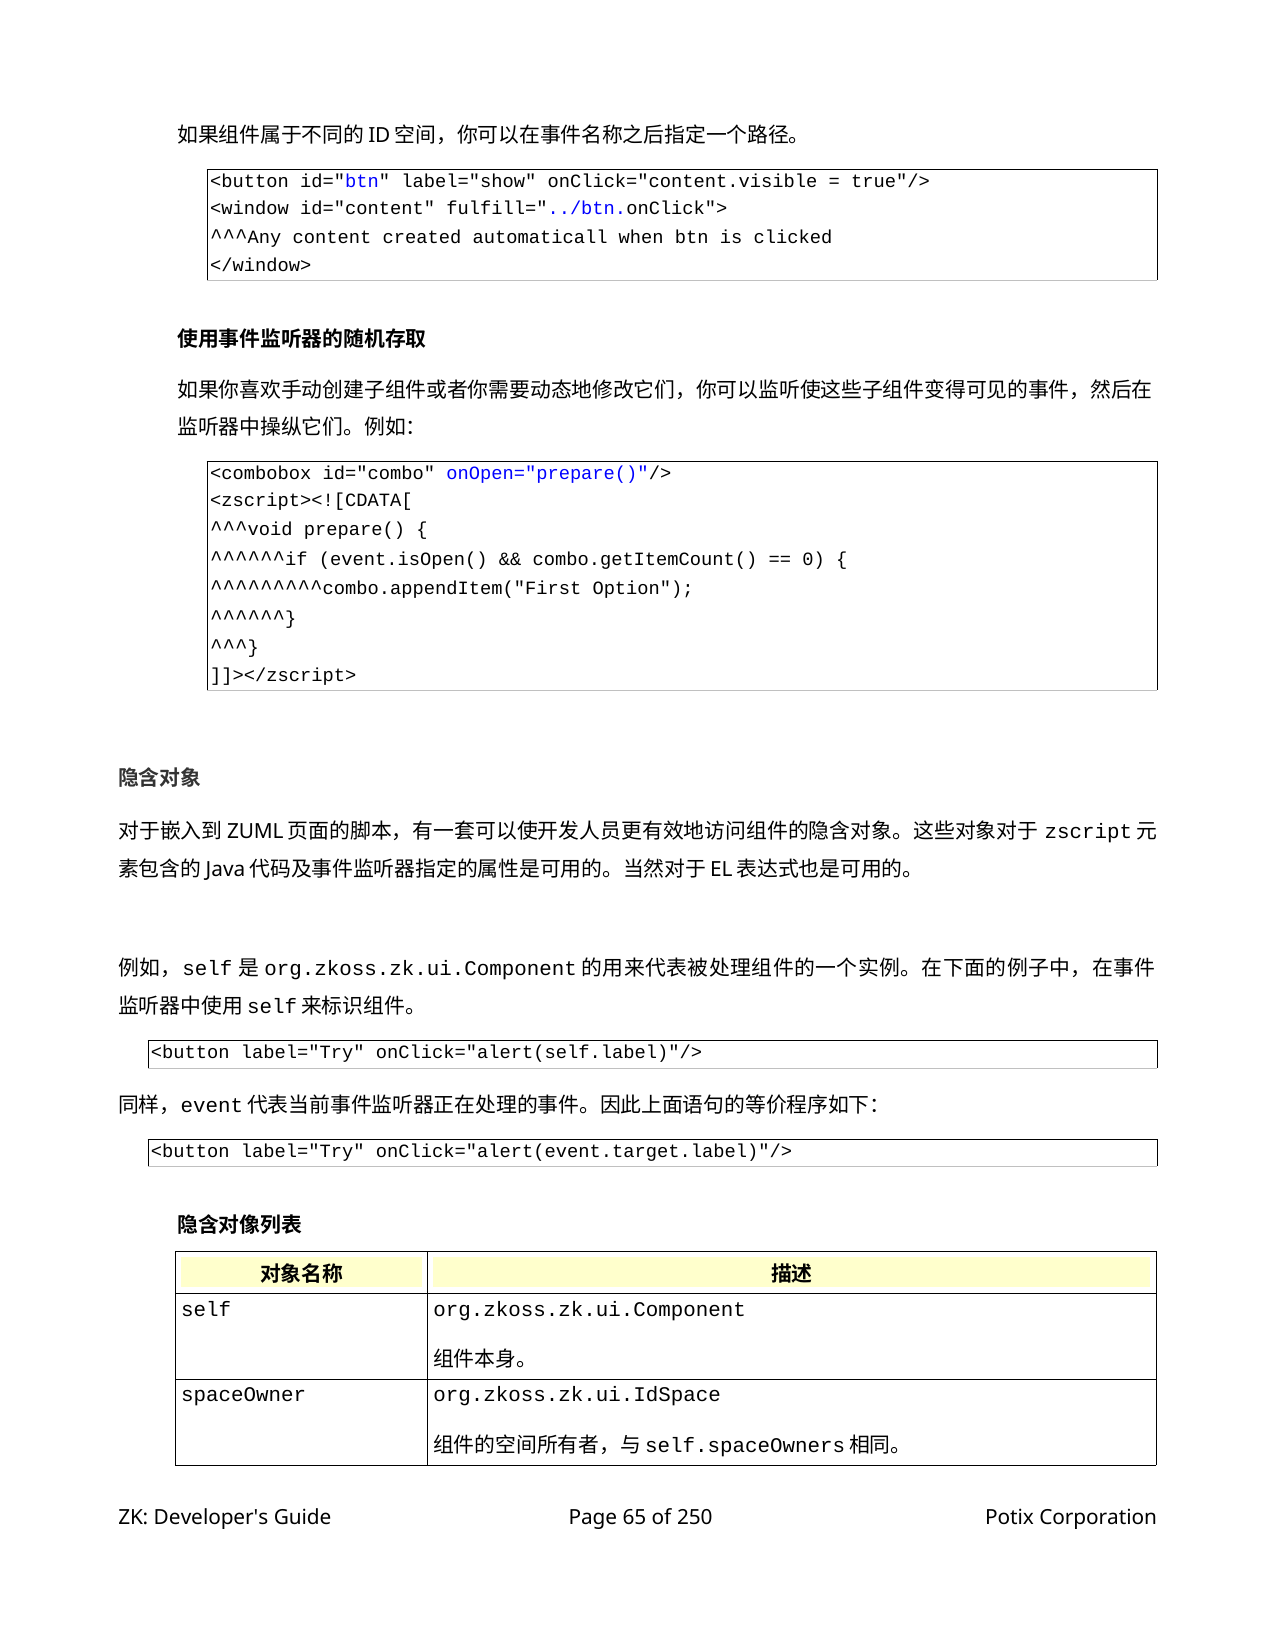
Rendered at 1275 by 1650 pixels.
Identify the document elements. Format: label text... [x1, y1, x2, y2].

text 对于嵌入到ZUML页面的脚本，有一套可以使开发人员更有效地访问组件的隐含对象。这些对象对于zscript元素包含的Java代码及事件监听器指定的属性是可用的。当然对于EL表达式也是可用的。 [118, 815, 1157, 882]
subtitle 隐含对像列表 [177, 1209, 1157, 1239]
text ]]></zscript> [208, 663, 1157, 690]
text <button label="Try" onClick="alert(event.target.label)"/> [149, 1140, 1157, 1166]
text <button label="Try" onClick="alert(self.label)"/> [149, 1041, 1157, 1068]
text ^^^^^^} [208, 604, 1157, 631]
text ^^^} [208, 633, 1157, 660]
text ^^^Any content created automaticall when btn is clicked [208, 223, 1157, 250]
text <button id="btn" label="show" onClick="content.visible = true"/> [208, 170, 1157, 193]
subtitle 使用事件监听器的随机存取 [177, 322, 1157, 352]
text 同样，event代表当前事件监听器正在处理的事件。因此上面语句的等价程序如下： [118, 1088, 1157, 1118]
text <window id="content" fulfill="../btn.onClick"> [208, 196, 1157, 220]
table_header 对象名称 [176, 1252, 427, 1293]
subtitle 隐含对象 [118, 761, 1157, 791]
text 如果组件属于不同的ID空间，你可以在事件名称之后指定一个路径。 [177, 118, 1157, 148]
text 如果你喜欢手动创建子组件或者你需要动态地修改它们，你可以监听使这些子组件变得可见的事件，然后在监听器中操纵它们。例如： [177, 373, 1157, 441]
table_cell org.zkoss.zk.ui.IdSpace 组件的空间所有者，与self.spaceOwners相同。 [428, 1380, 1156, 1465]
text ^^^^^^if (event.isOpen() && combo.getItemCount() == 0) { [208, 545, 1157, 572]
table_cell self [176, 1294, 427, 1379]
table_cell org.zkoss.zk.ui.Component 组件本身。 [428, 1294, 1156, 1379]
text <combobox id="combo" onOpen="prepare()"/> [208, 462, 1157, 485]
text </window> [208, 253, 1157, 280]
text ^^^^^^^^^combo.appendItem("First Option"); [208, 574, 1157, 601]
text <zscript><![CDATA[ [208, 488, 1157, 513]
text 例如，self 是org.zkoss.zk.ui.Component的用来代表被处理组件的一个实例。在下面的例子中，在事件监听器中使用self来标识组件。 [118, 952, 1157, 1020]
table_header 描述 [428, 1252, 1156, 1293]
table_cell spaceOwner [176, 1380, 427, 1465]
text ^^^void prepare() { [208, 516, 1157, 542]
